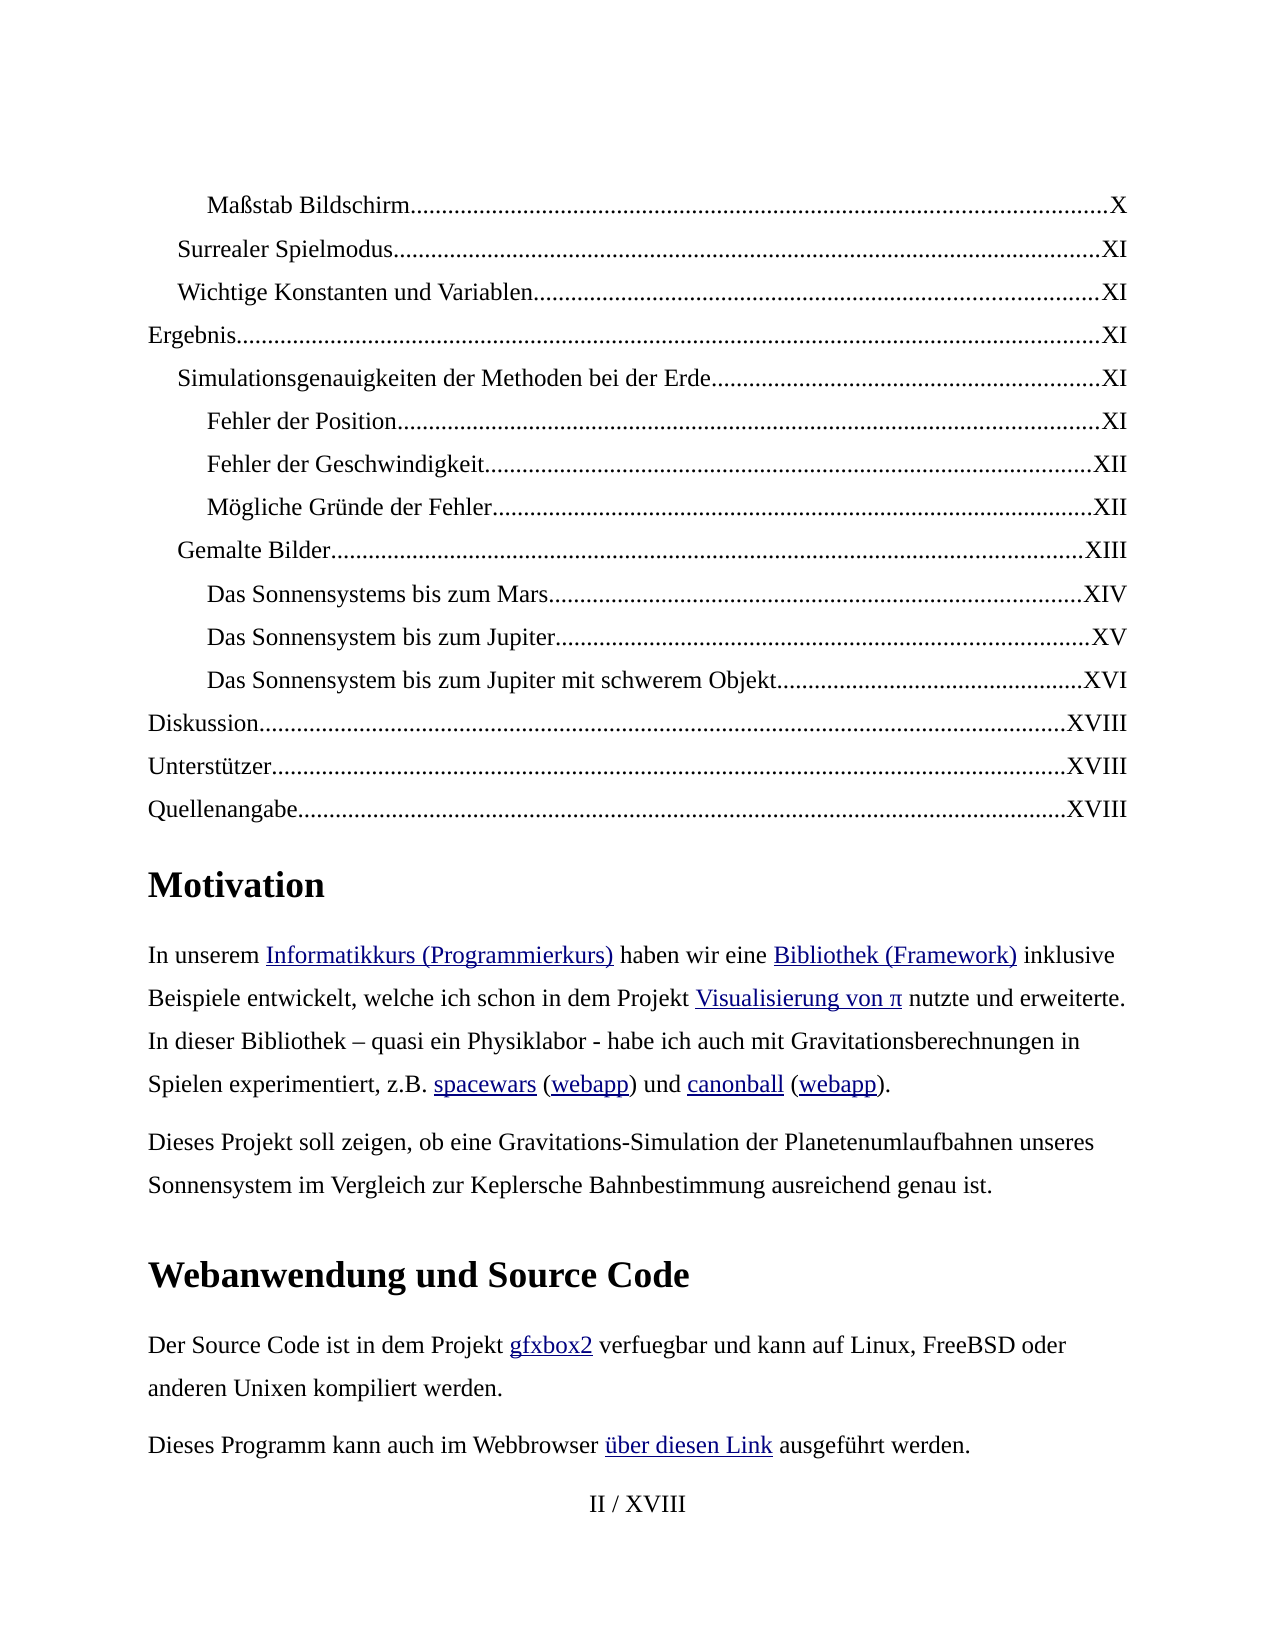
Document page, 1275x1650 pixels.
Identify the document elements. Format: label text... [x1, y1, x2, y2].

subtitle Motivation [148, 862, 1127, 906]
subtitle Webanwendung und Source Code [148, 1253, 1127, 1296]
text Unterstützer XVIII [148, 751, 1127, 780]
text In unserem Informatikkurs (Programmierkurs) haben wir eine Bibliothek (Framework) inklusive Beispiele entwickelt, welche ich schon in dem Projekt Visualisierung von π nutzte und erweiterte. In dieser Bibliothek – quasi ein Physiklabor - habe ich auch mit Gravitationsberechnungen in Spielen experimentiert, z.B. spacewars (webapp) und canonball (webapp). [148, 940, 1127, 1098]
text Das Sonnensystems bis zum Mars XIV [207, 579, 1127, 607]
text Wichtige Konstanten und Variablen XI [177, 277, 1127, 306]
text Surrealer Spielmodus XI [177, 234, 1127, 262]
text Mögliche Gründe der Fehler XII [207, 492, 1127, 521]
text Dieses Programm kann auch im Webbrowser über diesen Link ausgeführt werden. [148, 1431, 1127, 1459]
text Das Sonnensystem bis zum Jupiter XV [207, 622, 1127, 651]
text Das Sonnensystem bis zum Jupiter mit schwerem Objekt XVI [207, 665, 1127, 694]
text Fehler der Geschwindigkeit XII [207, 449, 1127, 478]
text Fehler der Position XI [207, 406, 1127, 435]
text Diskussion XVIII [148, 708, 1127, 737]
text Der Source Code ist in dem Projekt gfxbox2 verfuegbar und kann auf Linux, FreeBSD oder anderen Unixen kompiliert werden. [148, 1330, 1127, 1402]
text Dieses Projekt soll zeigen, ob eine Gravitations-Simulation der Planetenumlaufbahnen unseres Sonnensystem im Vergleich zur Keplersche Bahnbestimmung ausreichend genau ist. [148, 1127, 1127, 1199]
text Maßstab Bildschirm X [207, 191, 1127, 219]
text Ergebnis XI [148, 320, 1127, 349]
text Quellenangabe XVIII [148, 794, 1127, 823]
text Simulationsgenauigkeiten der Methoden bei der Erde XI [177, 363, 1127, 392]
text Gemalte Bilder XIII [177, 536, 1127, 564]
